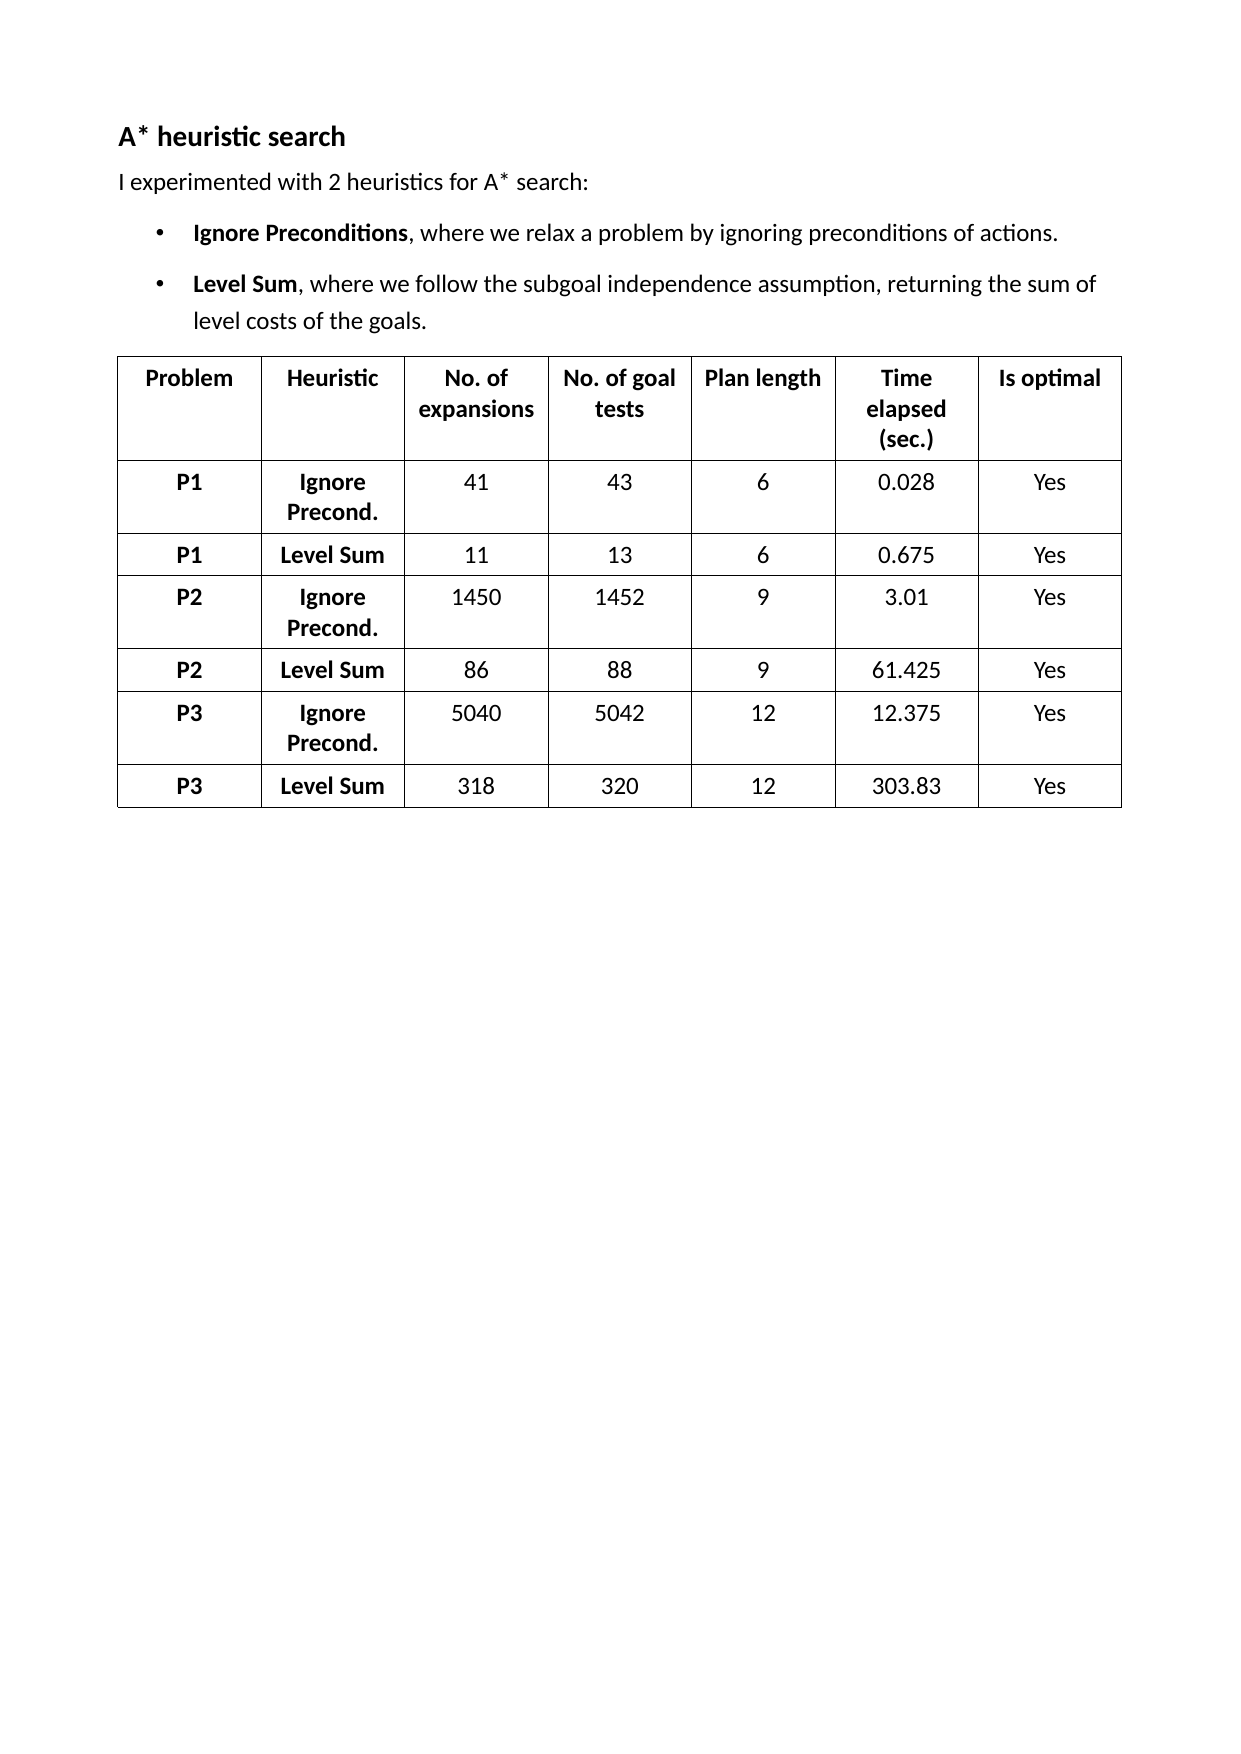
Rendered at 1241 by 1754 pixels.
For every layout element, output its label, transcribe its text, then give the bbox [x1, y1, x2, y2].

table_cell 86 [405, 649, 548, 691]
table_cell Yes [979, 576, 1121, 648]
table_header Plan length [692, 357, 835, 460]
table_cell 5042 [549, 692, 691, 764]
text I experimented with 2 heuristics for A* search: [118, 166, 1122, 197]
table_cell 320 [549, 765, 691, 806]
table_cell Yes [979, 534, 1121, 575]
subtitle A* heuristic search [118, 118, 1122, 154]
table_cell P1 [118, 461, 261, 533]
table_cell P3 [118, 692, 261, 764]
table_cell 6 [692, 461, 835, 533]
table_cell 303.83 [836, 765, 978, 806]
table_cell Yes [979, 461, 1121, 533]
table_cell P2 [118, 649, 261, 691]
table_cell 1452 [549, 576, 691, 648]
table_cell Yes [979, 649, 1121, 691]
list Level Sum, where we follow the subgoal independence assumption, returning the sum of level costs of the goals. [156, 268, 1122, 336]
table_cell P3 [118, 765, 261, 806]
table_cell Level Sum [262, 765, 404, 806]
table_header Time elapsed (sec.) [836, 357, 978, 460]
table_header No. of expansions [405, 357, 548, 460]
table_cell 12.375 [836, 692, 978, 764]
table_cell 1450 [405, 576, 548, 648]
table_cell 12 [692, 692, 835, 764]
table_cell Ignore Precond. [262, 576, 404, 648]
table_cell 11 [405, 534, 548, 575]
table_cell 5040 [405, 692, 548, 764]
table_cell 6 [692, 534, 835, 575]
table_header Problem [118, 357, 261, 460]
table_cell 3.01 [836, 576, 978, 648]
table_header Is optimal [979, 357, 1121, 460]
table_cell 43 [549, 461, 691, 533]
table_cell 88 [549, 649, 691, 691]
table_cell 12 [692, 765, 835, 806]
table_cell 41 [405, 461, 548, 533]
table_header No. of goal tests [549, 357, 691, 460]
list Ignore Preconditions, where we relax a problem by ignoring preconditions of actions. [156, 217, 1122, 248]
table_cell 0.675 [836, 534, 978, 575]
table_cell Yes [979, 692, 1121, 764]
table_cell P1 [118, 534, 261, 575]
table_cell 0.028 [836, 461, 978, 533]
table_cell 13 [549, 534, 691, 575]
table_cell 318 [405, 765, 548, 806]
table_cell P2 [118, 576, 261, 648]
table_cell Level Sum [262, 649, 404, 691]
table_cell Level Sum [262, 534, 404, 575]
table_cell Ignore Precond. [262, 692, 404, 764]
table_cell 9 [692, 576, 835, 648]
table_cell Ignore Precond. [262, 461, 404, 533]
table_cell 61.425 [836, 649, 978, 691]
table_cell 9 [692, 649, 835, 691]
table_cell Yes [979, 765, 1121, 806]
table_header Heuristic [262, 357, 404, 460]
